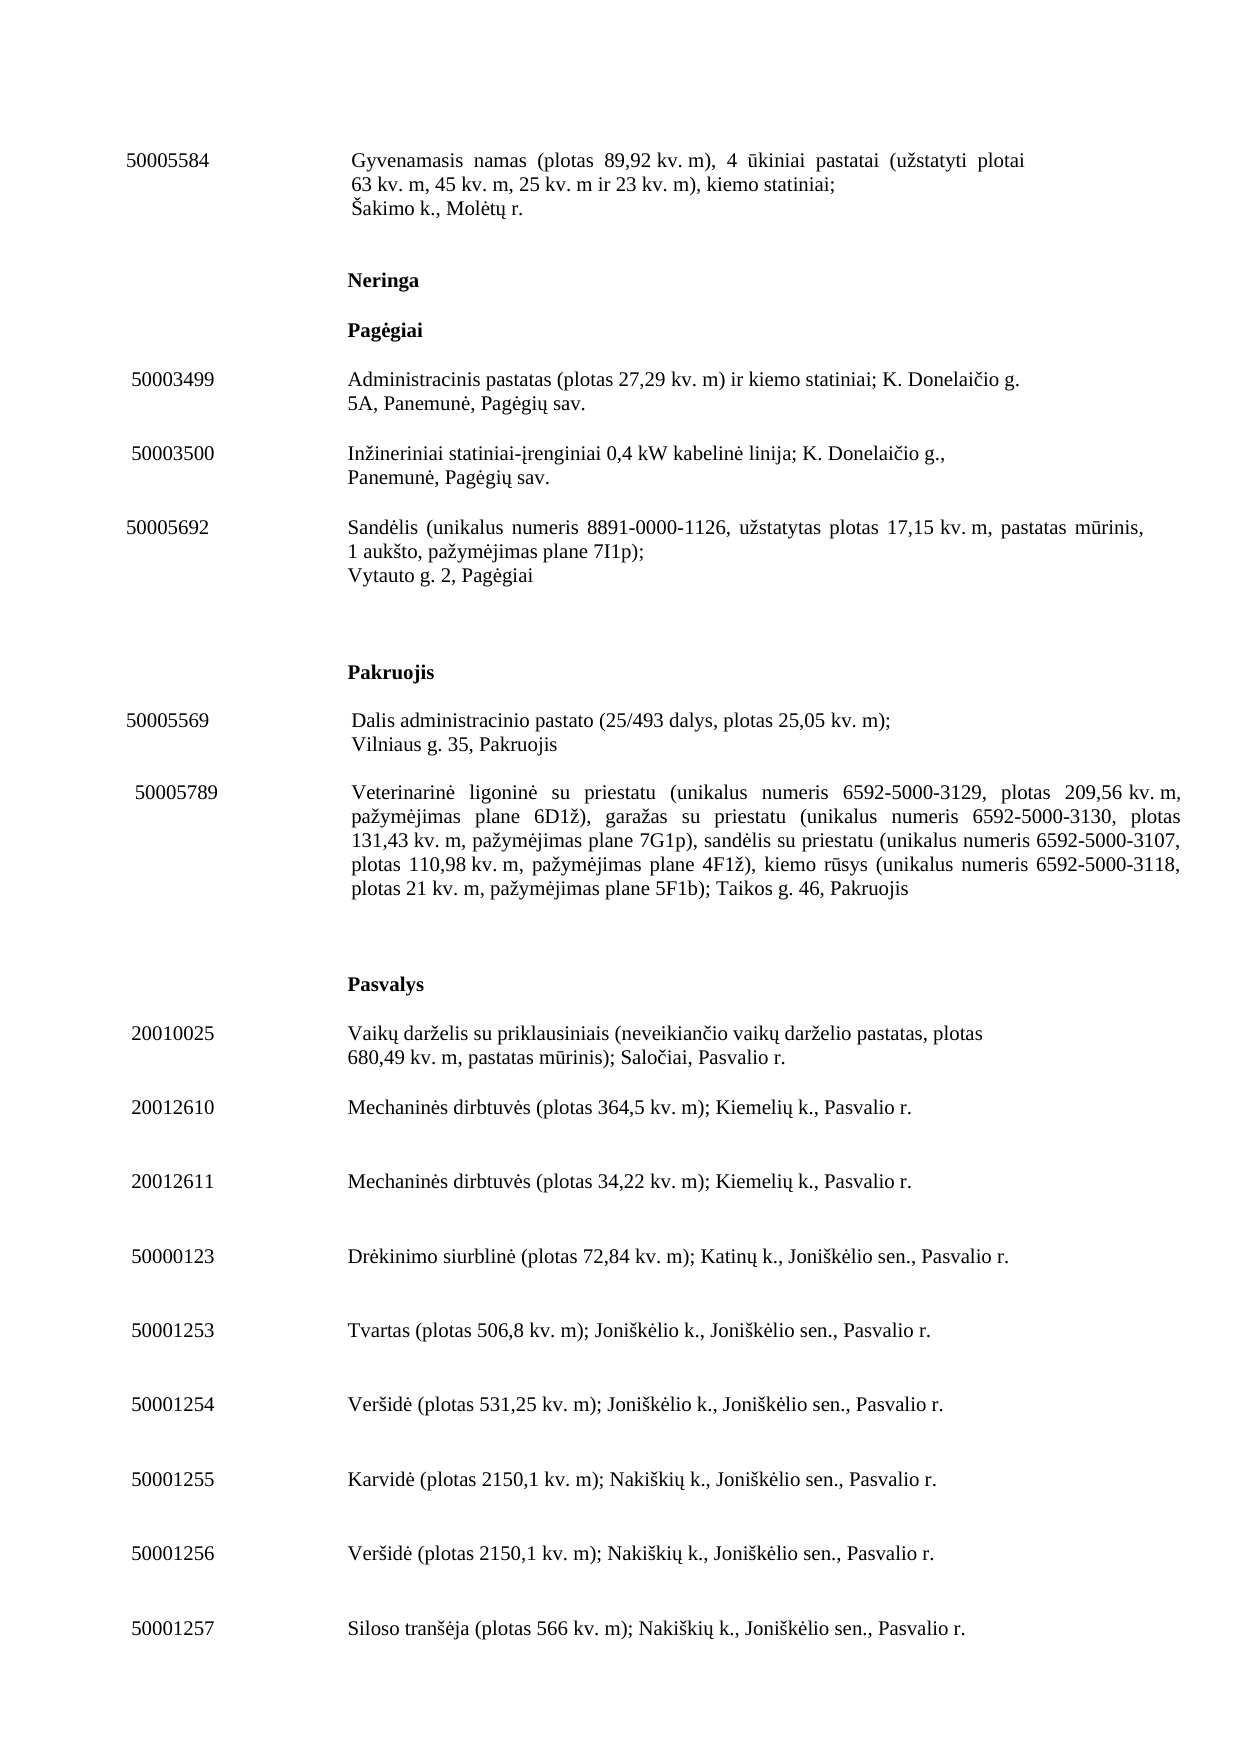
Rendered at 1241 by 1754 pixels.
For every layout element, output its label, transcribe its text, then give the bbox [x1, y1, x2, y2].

table_cell [101, 708, 114, 780]
table_cell [1163, 1541, 1170, 1591]
table_cell [101, 1071, 114, 1095]
table_cell [1163, 366, 1170, 417]
table_cell [115, 1517, 1155, 1541]
table_cell [1163, 148, 1170, 244]
table_cell [1155, 441, 1163, 491]
table_cell [1163, 268, 1170, 318]
table_cell [1037, 1095, 1148, 1145]
table_cell [1170, 1616, 1192, 1666]
table_cell [1037, 441, 1148, 491]
table_cell [1155, 973, 1163, 996]
table_cell [1155, 924, 1163, 948]
table_cell 50001256 [115, 1541, 336, 1591]
table_cell Drėkinimo siurblinė (plotas 72,84 kv. m); Katinų k., Joniškėlio sen., Pasvalio r. [336, 1244, 1037, 1294]
table_cell [1193, 1467, 1211, 1517]
table_cell [1155, 948, 1163, 972]
table_cell 50003500 [115, 441, 336, 491]
table_cell [1155, 1220, 1163, 1244]
table_cell Pakruojis [336, 660, 1155, 684]
table_cell [1148, 1541, 1155, 1591]
table_cell [1170, 1220, 1192, 1244]
table_cell [1193, 1294, 1211, 1318]
table_cell [1148, 366, 1155, 417]
table_cell [115, 1294, 1155, 1318]
table_cell [115, 491, 336, 515]
table_cell [115, 268, 336, 318]
table_cell 20012611 [115, 1169, 336, 1219]
table_cell [1163, 515, 1170, 611]
table_cell [1193, 366, 1211, 417]
table_cell [1163, 1244, 1170, 1294]
table_cell [1155, 148, 1163, 244]
table_cell [1155, 515, 1163, 611]
table_cell [101, 1169, 114, 1219]
table_cell [101, 1467, 114, 1517]
table_cell [1148, 441, 1155, 491]
table_cell [1193, 636, 1211, 659]
table_cell [1155, 1467, 1163, 1517]
table_cell [1170, 1095, 1192, 1145]
table_cell [1193, 244, 1211, 268]
table_cell [101, 515, 114, 611]
table_cell [336, 684, 1155, 708]
table_cell [115, 684, 336, 708]
table_cell [1148, 1318, 1155, 1368]
table_cell [1193, 1071, 1211, 1095]
table_cell [1155, 343, 1163, 366]
table_cell [1170, 611, 1192, 636]
table_cell [1193, 1145, 1211, 1169]
table_cell [1148, 1095, 1155, 1145]
table_cell [1193, 1393, 1211, 1443]
table_cell [115, 948, 1155, 972]
table_cell [1155, 366, 1163, 417]
table_cell Gyvenamasis namas (plotas 89,92 kv. m), 4 ūkiniai pastatai (užstatyti plotai 63 kv. m, 45 kv. m, 25 kv. m ir 23 kv. m), kiemo statiniai; Šakimo k., Molėtų r. [336, 148, 1037, 244]
table_cell [1037, 1616, 1148, 1666]
table_cell [1155, 1071, 1163, 1095]
table_cell [1037, 1467, 1148, 1517]
table_cell [1170, 244, 1192, 268]
table_cell [1193, 148, 1211, 244]
table_cell [1155, 1443, 1163, 1467]
table_cell [101, 366, 114, 417]
table_cell 50005584 [115, 148, 336, 244]
table_cell [1155, 1294, 1163, 1318]
table_cell [115, 996, 1155, 1021]
table_cell [101, 1244, 114, 1294]
table_cell [1163, 708, 1170, 780]
table_cell [1037, 148, 1148, 244]
table_cell [1163, 1393, 1170, 1443]
table_cell [101, 1541, 114, 1591]
table_cell [1193, 1368, 1211, 1392]
table_cell [1170, 1393, 1192, 1443]
table_cell Pasvalys [336, 973, 1155, 996]
table_cell [101, 1318, 114, 1368]
table_cell [1163, 611, 1170, 636]
table_cell [1170, 1294, 1192, 1318]
table_cell [1037, 1021, 1148, 1071]
table_cell [1155, 1541, 1163, 1591]
table_cell [1163, 244, 1170, 268]
table_cell [1155, 417, 1163, 441]
table_cell [1155, 636, 1163, 659]
table_cell [1193, 996, 1211, 1021]
table_cell [101, 1591, 114, 1616]
table_cell [1163, 1517, 1170, 1541]
table_cell [115, 1071, 1155, 1095]
table_cell [115, 973, 336, 996]
table_cell [1163, 1294, 1170, 1318]
table_cell Vaikų darželis su priklausiniais (neveikiančio vaikų darželio pastatas, plotas 680,49 kv. m, pastatas mūrinis); Saločiai, Pasvalio r. [336, 1021, 1037, 1071]
table_cell [1193, 948, 1211, 972]
table_cell [1170, 1467, 1192, 1517]
table_cell [101, 684, 114, 708]
table_cell Veršidė (plotas 531,25 kv. m); Joniškėlio k., Joniškėlio sen., Pasvalio r. [336, 1393, 1037, 1443]
table_cell [1170, 1021, 1192, 1071]
table_cell [1148, 1616, 1155, 1666]
table_cell [1163, 948, 1170, 972]
table_cell [1148, 148, 1155, 244]
table_cell [1170, 1071, 1192, 1095]
table_cell [1170, 1145, 1192, 1169]
table_cell [1170, 1169, 1192, 1219]
table_cell [101, 417, 114, 441]
table_cell Veršidė (plotas 2150,1 kv. m); Nakiškių k., Joniškėlio sen., Pasvalio r. [336, 1541, 1037, 1591]
table_cell [1193, 1220, 1211, 1244]
table_cell [1155, 244, 1163, 268]
table_cell [1155, 1591, 1163, 1616]
table_cell [101, 1145, 114, 1169]
table_cell 50005692 [115, 515, 336, 611]
table_cell [101, 318, 114, 342]
table_cell [1163, 636, 1170, 659]
table_cell [1170, 660, 1192, 684]
table_cell [1155, 1517, 1163, 1541]
table_cell [1193, 515, 1211, 611]
table_cell [1163, 973, 1170, 996]
table_cell [1163, 343, 1170, 366]
table_cell [115, 660, 336, 684]
table_cell [1170, 491, 1192, 515]
table_cell 50001253 [115, 1318, 336, 1368]
table_cell [115, 1220, 1155, 1244]
table_cell [1037, 1318, 1148, 1368]
table_cell Inžineriniai statiniai-įrenginiai 0,4 kW kabelinė linija; K. Donelaičio g., Panemunė, Pagėgių sav. [336, 441, 1037, 491]
table_cell 20012610 [115, 1095, 336, 1145]
table_cell [101, 660, 114, 684]
table_cell [1148, 1021, 1155, 1071]
table_cell [1037, 1541, 1148, 1591]
table_cell 50005789 Veterinarinė ligoninė su priestatu (unikalus numeris 6592-5000-3129, plotas 209,56 kv. m, pažymėjimas plane 6D1ž), garažas su priestatu (unikalus numeris 6592-5000-3130, plotas 131,43 kv. m, pažymėjimas plane 7G1p), sandėlis su priestatu (unikalus numeris 6592-5000-3107, plotas 110,98 kv. m, pažymėjimas plane 4F1ž), kiemo rūsys (unikalus numeris 6592-5000-3118, plotas 21 kv. m, pažymėjimas plane 5F1b); Taikos g. 46, Pakruojis [101, 780, 1192, 924]
table_cell [1193, 318, 1211, 342]
table_cell [115, 1368, 1155, 1392]
table_cell [1193, 491, 1211, 515]
table_cell [1193, 1616, 1211, 1666]
table_cell [1037, 1244, 1148, 1294]
table_cell [1170, 1443, 1192, 1467]
table_cell [101, 996, 114, 1021]
table_cell 50001255 [115, 1467, 336, 1517]
table_cell [101, 948, 114, 972]
table_cell [1155, 491, 1163, 515]
table_cell Tvartas (plotas 506,8 kv. m); Joniškėlio k., Joniškėlio sen., Pasvalio r. [336, 1318, 1037, 1368]
table_cell [1193, 684, 1211, 708]
table_cell Sandėlis (unikalus numeris 8891-0000-1126, užstatytas plotas 17,15 kv. m, pastatas mūrinis, 1 aukšto, pažymėjimas plane 7I1p); Vytauto g. 2, Pagėgiai [336, 515, 1155, 611]
table_cell [1155, 611, 1163, 636]
table_cell [1148, 1244, 1155, 1294]
table_cell [1148, 1169, 1155, 1219]
table_cell [1193, 1169, 1211, 1219]
table_cell [1170, 1541, 1192, 1591]
table_cell [1163, 996, 1170, 1021]
table_cell Dalis administracinio pastato (25/493 dalys, plotas 25,05 kv. m); Vilniaus g. 35, Pakruojis [336, 708, 1155, 780]
table_cell [101, 973, 114, 996]
table_cell [1155, 1318, 1163, 1368]
table_cell [1155, 1021, 1163, 1071]
table_cell [101, 636, 114, 659]
table_cell [1163, 924, 1170, 948]
table_cell Pagėgiai [336, 318, 1155, 342]
table_cell [1193, 1244, 1211, 1294]
table_cell [101, 1616, 114, 1666]
table_cell [101, 148, 114, 244]
table_cell Karvidė (plotas 2150,1 kv. m); Nakiškių k., Joniškėlio sen., Pasvalio r. [336, 1467, 1037, 1517]
table_cell [101, 268, 114, 318]
table_cell [336, 491, 1155, 515]
table_cell [1170, 1318, 1192, 1368]
table_cell [1163, 1467, 1170, 1517]
table_cell [1193, 708, 1211, 780]
table_cell [1148, 268, 1155, 318]
table_cell [1193, 973, 1211, 996]
table_cell [1163, 1443, 1170, 1467]
table_cell [101, 1368, 114, 1392]
table_cell [1155, 708, 1163, 780]
table_cell [1163, 660, 1170, 684]
table_cell [115, 1591, 1155, 1616]
table_cell [1148, 1467, 1155, 1517]
table_cell [115, 417, 1155, 441]
table_cell [115, 1443, 1155, 1467]
table_cell [1155, 268, 1163, 318]
table_cell [1037, 1393, 1148, 1443]
table_cell [1193, 1318, 1211, 1368]
table_cell [101, 1294, 114, 1318]
table_cell [1193, 1443, 1211, 1467]
table_cell 50005569 [115, 708, 336, 780]
table_cell [1170, 684, 1192, 708]
table_cell [101, 441, 114, 491]
table_cell [115, 924, 1155, 948]
table_cell Mechaninės dirbtuvės (plotas 364,5 kv. m); Kiemelių k., Pasvalio r. [336, 1095, 1037, 1145]
table_cell Administracinis pastatas (plotas 27,29 kv. m) ir kiemo statiniai; K. Donelaičio g. 5A, Panemunė, Pagėgių sav. [336, 366, 1037, 417]
table_cell [1170, 515, 1192, 611]
table_cell [1155, 1169, 1163, 1219]
table_cell [1163, 684, 1170, 708]
table_cell [115, 636, 1155, 659]
table_cell Mechaninės dirbtuvės (plotas 34,22 kv. m); Kiemelių k., Pasvalio r. [336, 1169, 1037, 1219]
table_cell [1193, 268, 1211, 318]
table_cell [1163, 318, 1170, 342]
table_cell [1193, 611, 1211, 636]
table_cell [1170, 1368, 1192, 1392]
table_cell [1155, 1393, 1163, 1443]
table_cell [1193, 441, 1211, 491]
table_cell [101, 1021, 114, 1071]
table_cell [1163, 1095, 1170, 1145]
table_cell [1170, 148, 1192, 244]
table_cell [1193, 780, 1211, 924]
table_cell [1170, 1244, 1192, 1294]
table_cell [101, 343, 114, 366]
table_cell [1155, 1368, 1163, 1392]
table_cell [1155, 996, 1163, 1021]
table_cell [1155, 660, 1163, 684]
table_cell [1170, 1591, 1192, 1616]
table_cell [115, 611, 1155, 636]
table_cell [1155, 1616, 1163, 1666]
table_cell [115, 1145, 1155, 1169]
table_cell [1170, 636, 1192, 659]
table_cell [1155, 1145, 1163, 1169]
table_cell [1170, 996, 1192, 1021]
table_cell [1193, 1591, 1211, 1616]
table_cell [101, 1517, 114, 1541]
table_cell [1037, 366, 1148, 417]
table_cell [1193, 343, 1211, 366]
table_cell [101, 491, 114, 515]
table_cell [1163, 1145, 1170, 1169]
table_cell [1163, 417, 1170, 441]
table_cell [1163, 1021, 1170, 1071]
table_cell [1193, 1517, 1211, 1541]
table_cell [1163, 1616, 1170, 1666]
table_cell [1170, 973, 1192, 996]
table_cell [1170, 366, 1192, 417]
table_cell [1170, 343, 1192, 366]
table_cell [1163, 1591, 1170, 1616]
table_cell [1155, 1244, 1163, 1294]
table_cell Siloso tranšėja (plotas 566 kv. m); Nakiškių k., Joniškėlio sen., Pasvalio r. [336, 1616, 1037, 1666]
table_cell Neringa [336, 268, 1037, 318]
table_cell [1037, 268, 1148, 318]
table_cell 50001257 [115, 1616, 336, 1666]
table_cell 50001254 [115, 1393, 336, 1443]
table_cell [1163, 1368, 1170, 1392]
table_cell [1037, 1169, 1148, 1219]
table_cell [1170, 318, 1192, 342]
table_cell [1170, 1517, 1192, 1541]
table_cell [1163, 491, 1170, 515]
table_cell [1155, 684, 1163, 708]
table_cell [1148, 1393, 1155, 1443]
table_cell [101, 1443, 114, 1467]
table_cell [1170, 417, 1192, 441]
table_cell [1163, 1220, 1170, 1244]
table_cell [101, 611, 114, 636]
table_cell [1155, 318, 1163, 342]
table_cell [115, 318, 336, 342]
table_cell [1193, 1095, 1211, 1145]
table_cell [1193, 1021, 1211, 1071]
table_cell [1193, 1541, 1211, 1591]
table_cell [101, 1393, 114, 1443]
table_cell [115, 343, 1155, 366]
table_cell 20010025 [115, 1021, 336, 1071]
table_cell [1163, 1318, 1170, 1368]
table_cell [1170, 268, 1192, 318]
table_cell 50003499 [115, 366, 336, 417]
table_cell [101, 244, 114, 268]
table_cell [1170, 948, 1192, 972]
table_cell [1170, 708, 1192, 780]
table_cell [1155, 1095, 1163, 1145]
table_cell [1170, 441, 1192, 491]
table_cell [1193, 417, 1211, 441]
table_cell [101, 1095, 114, 1145]
table_cell [1193, 924, 1211, 948]
table_cell [101, 924, 114, 948]
table_cell [101, 1220, 114, 1244]
table_cell [1170, 924, 1192, 948]
table_cell [1163, 1071, 1170, 1095]
table_cell [1163, 441, 1170, 491]
table_cell [1193, 660, 1211, 684]
table_cell 50000123 [115, 1244, 336, 1294]
table_cell [115, 244, 1155, 268]
table_cell [1163, 1169, 1170, 1219]
